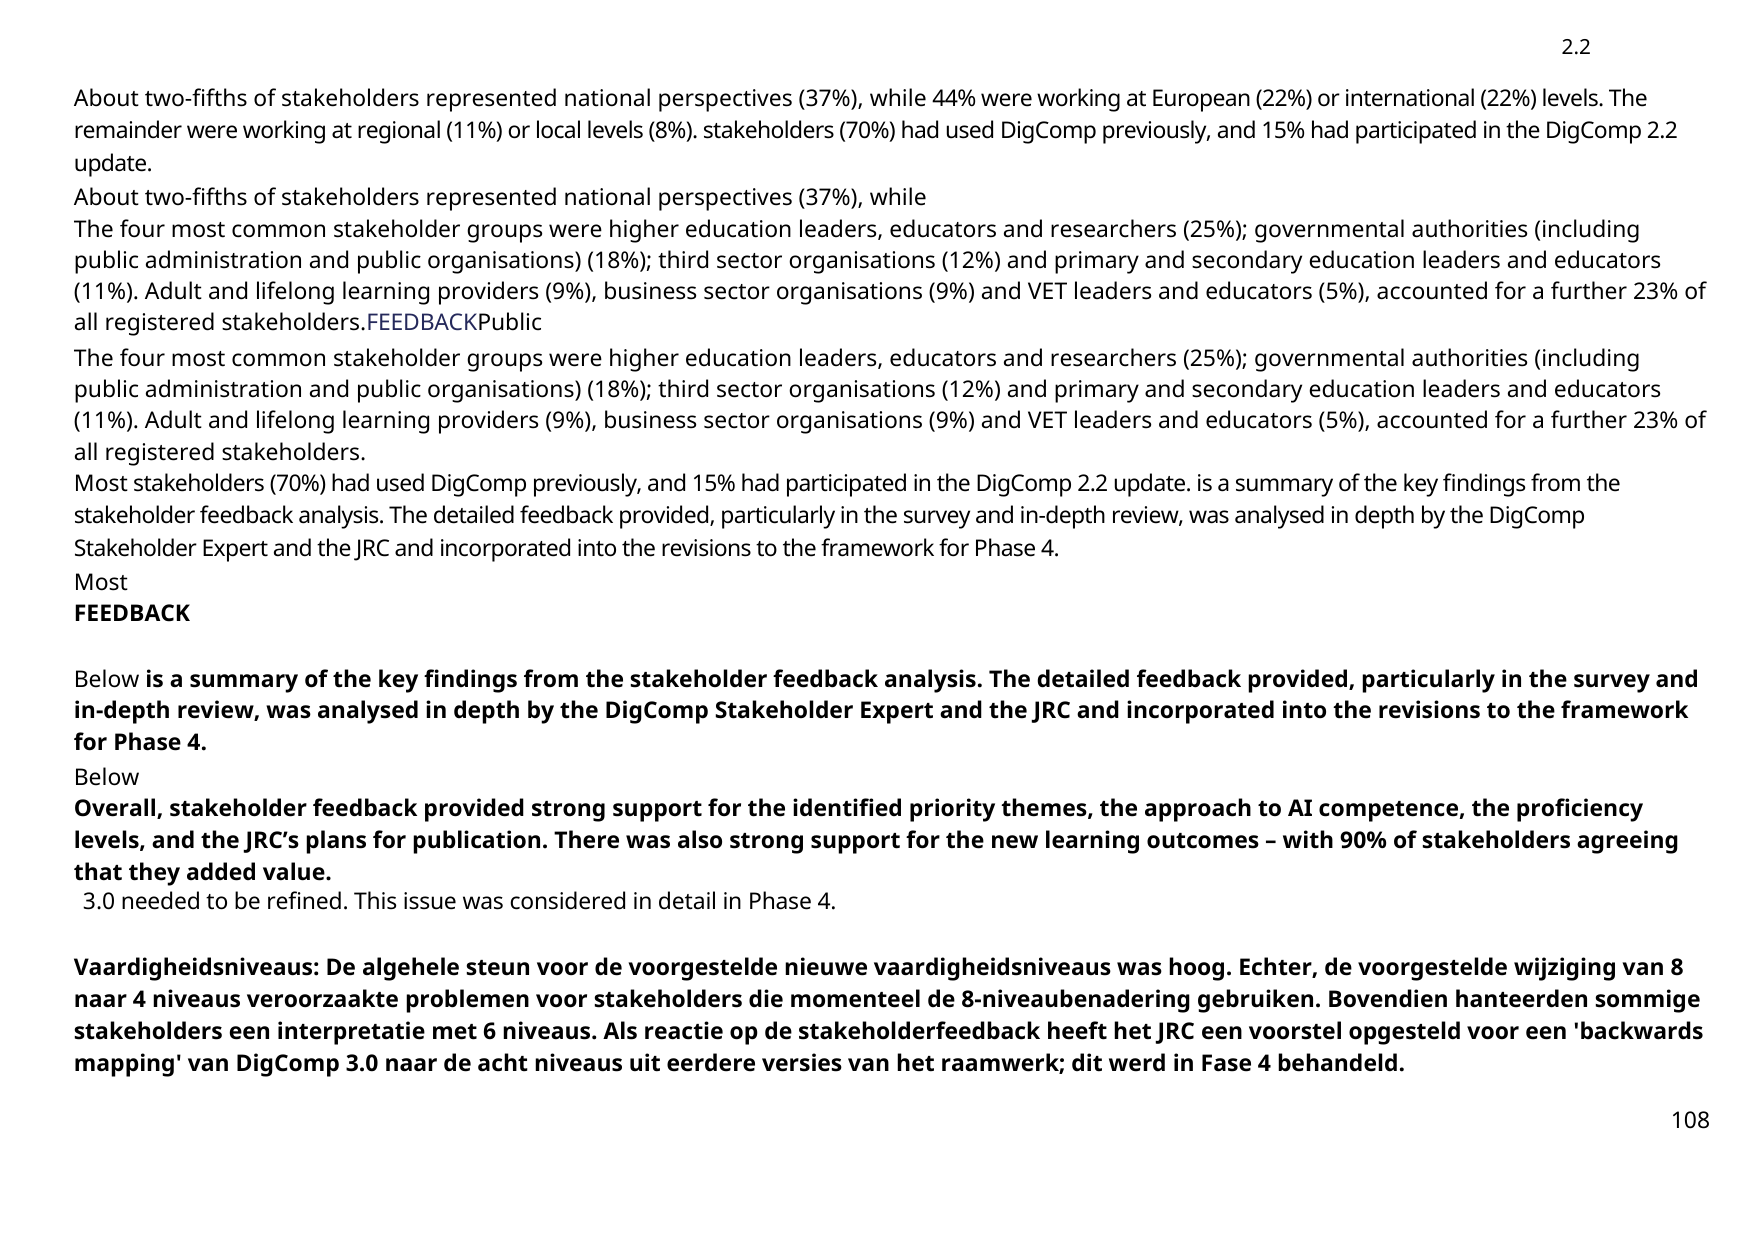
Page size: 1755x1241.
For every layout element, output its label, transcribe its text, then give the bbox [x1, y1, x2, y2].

text About two-fifths of stakeholders represented national perspectives (37%), while 44% were working at European (22%) or international (22%) levels. The remainder were working at regional (11%) or local levels (8%). stakeholders (70%) had used DigComp previously, and 15% had participated in the DigComp 2.2 update. [74, 82, 1701, 178]
text The four most common stakeholder groups were higher education leaders, educators and researchers (25%); governmental authorities (including public administration and public organisations) (18%); third sector organisations (12%) and primary and secondary education leaders and educators (11%). Adult and lifelong learning providers (9%), business sector organisations (9%) and VET leaders and educators (5%), accounted for a further 23% of all registered stakeholders. [74, 342, 1710, 467]
text About two-fifths of stakeholders represented national perspectives (37%), while [74, 181, 1710, 212]
text Below [74, 761, 1710, 792]
text Overall, stakeholder feedback provided strong support for the identified priority themes, the approach to AI competence, the proficiency levels, and the JRC’s plans for publication. There was also strong support for the new learning outcomes – with 90% of stakeholders agreeing that they added value. [74, 792, 1701, 887]
text Most [74, 566, 1710, 597]
text The four most common stakeholder groups were higher education leaders, educators and researchers (25%); governmental authorities (including public administration and public organisations) (18%); third sector organisations (12%) and primary and secondary education leaders and educators (11%). Adult and lifelong learning providers (9%), business sector organisations (9%) and VET leaders and educators (5%), accounted for a further 23% of all registered stakeholders.FEEDBACKPublic [74, 212, 1710, 337]
text Below is a summary of the key findings from the stakeholder feedback analysis. The detailed feedback provided, particularly in the survey and in-depth review, was analysed in depth by the DigComp Stakeholder Expert and the JRC and incorporated into the revisions to the framework for Phase 4. [74, 663, 1701, 758]
text FEEDBACK [74, 597, 1687, 628]
text Most stakeholders (70%) had used DigComp previously, and 15% had participated in the DigComp 2.2 update. is a summary of the key findings from the stakeholder feedback analysis. The detailed feedback provided, particularly in the survey and in-depth review, was analysed in depth by the DigComp Stakeholder Expert and the JRC and incorporated into the revisions to the framework for Phase 4. [74, 467, 1701, 563]
text 3.0 needed to be refined. This issue was considered in detail in Phase 4. [83, 888, 1710, 915]
text Vaardigheidsniveaus: De algehele steun voor de voorgestelde nieuwe vaardigheidsniveaus was hoog. Echter, de voorgestelde wijziging van 8 naar 4 niveaus veroorzaakte problemen voor stakeholders die momenteel de 8-niveaubenadering gebruiken. Bovendien hanteerden sommige stakeholders een interpretatie met 6 niveaus. Als reactie op de stakeholderfeedback heeft het JRC een voorstel opgesteld voor een 'backwards mapping' van DigComp 3.0 naar de acht niveaus uit eerdere versies van het raamwerk; dit werd in Fase 4 behandeld. [74, 950, 1710, 1078]
